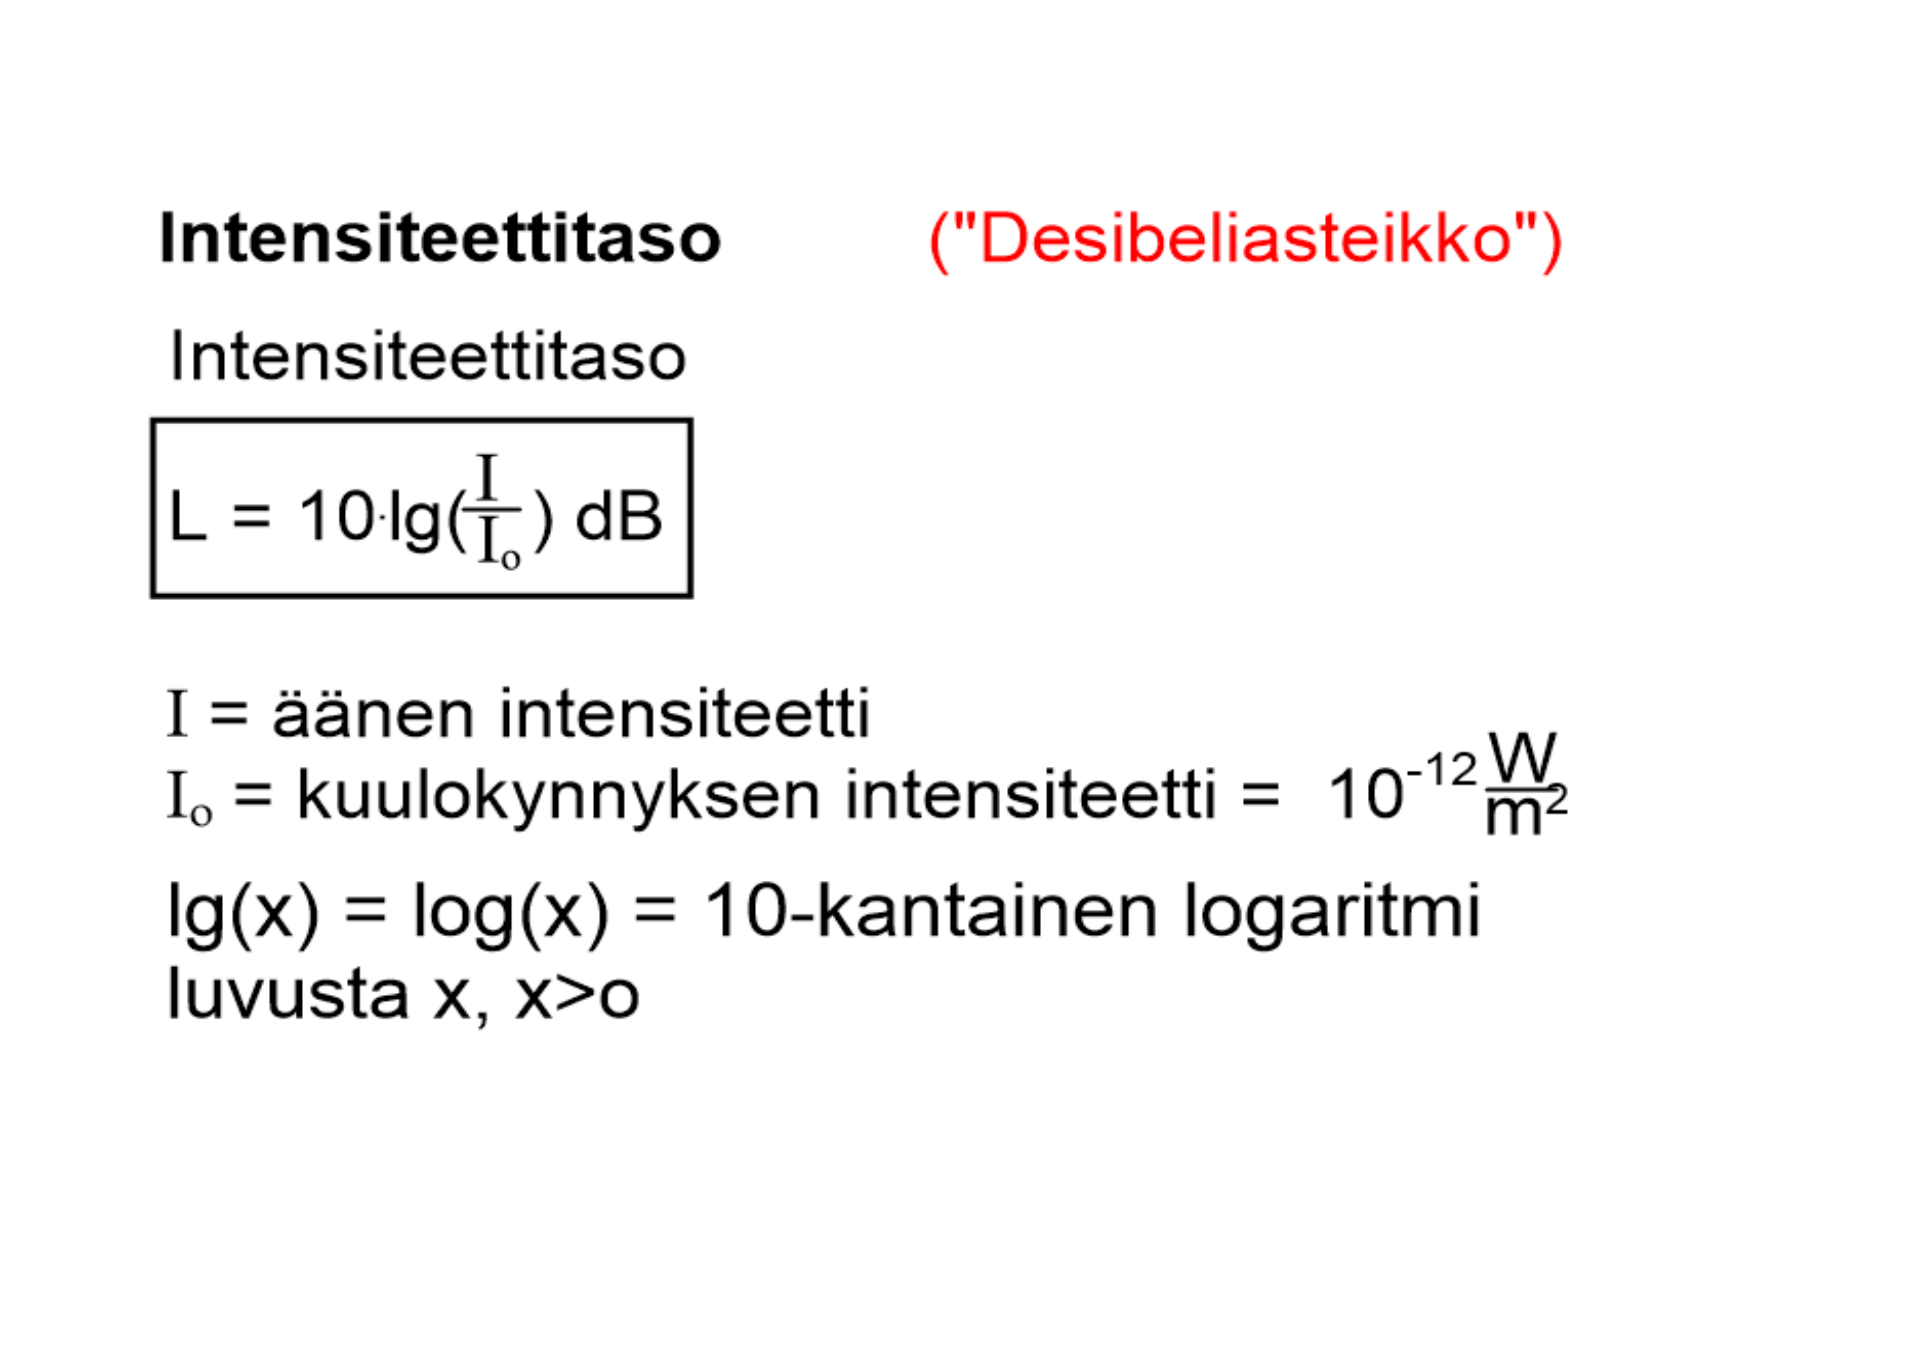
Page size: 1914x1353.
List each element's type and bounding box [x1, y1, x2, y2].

picture [100, 113, 1777, 1108]
